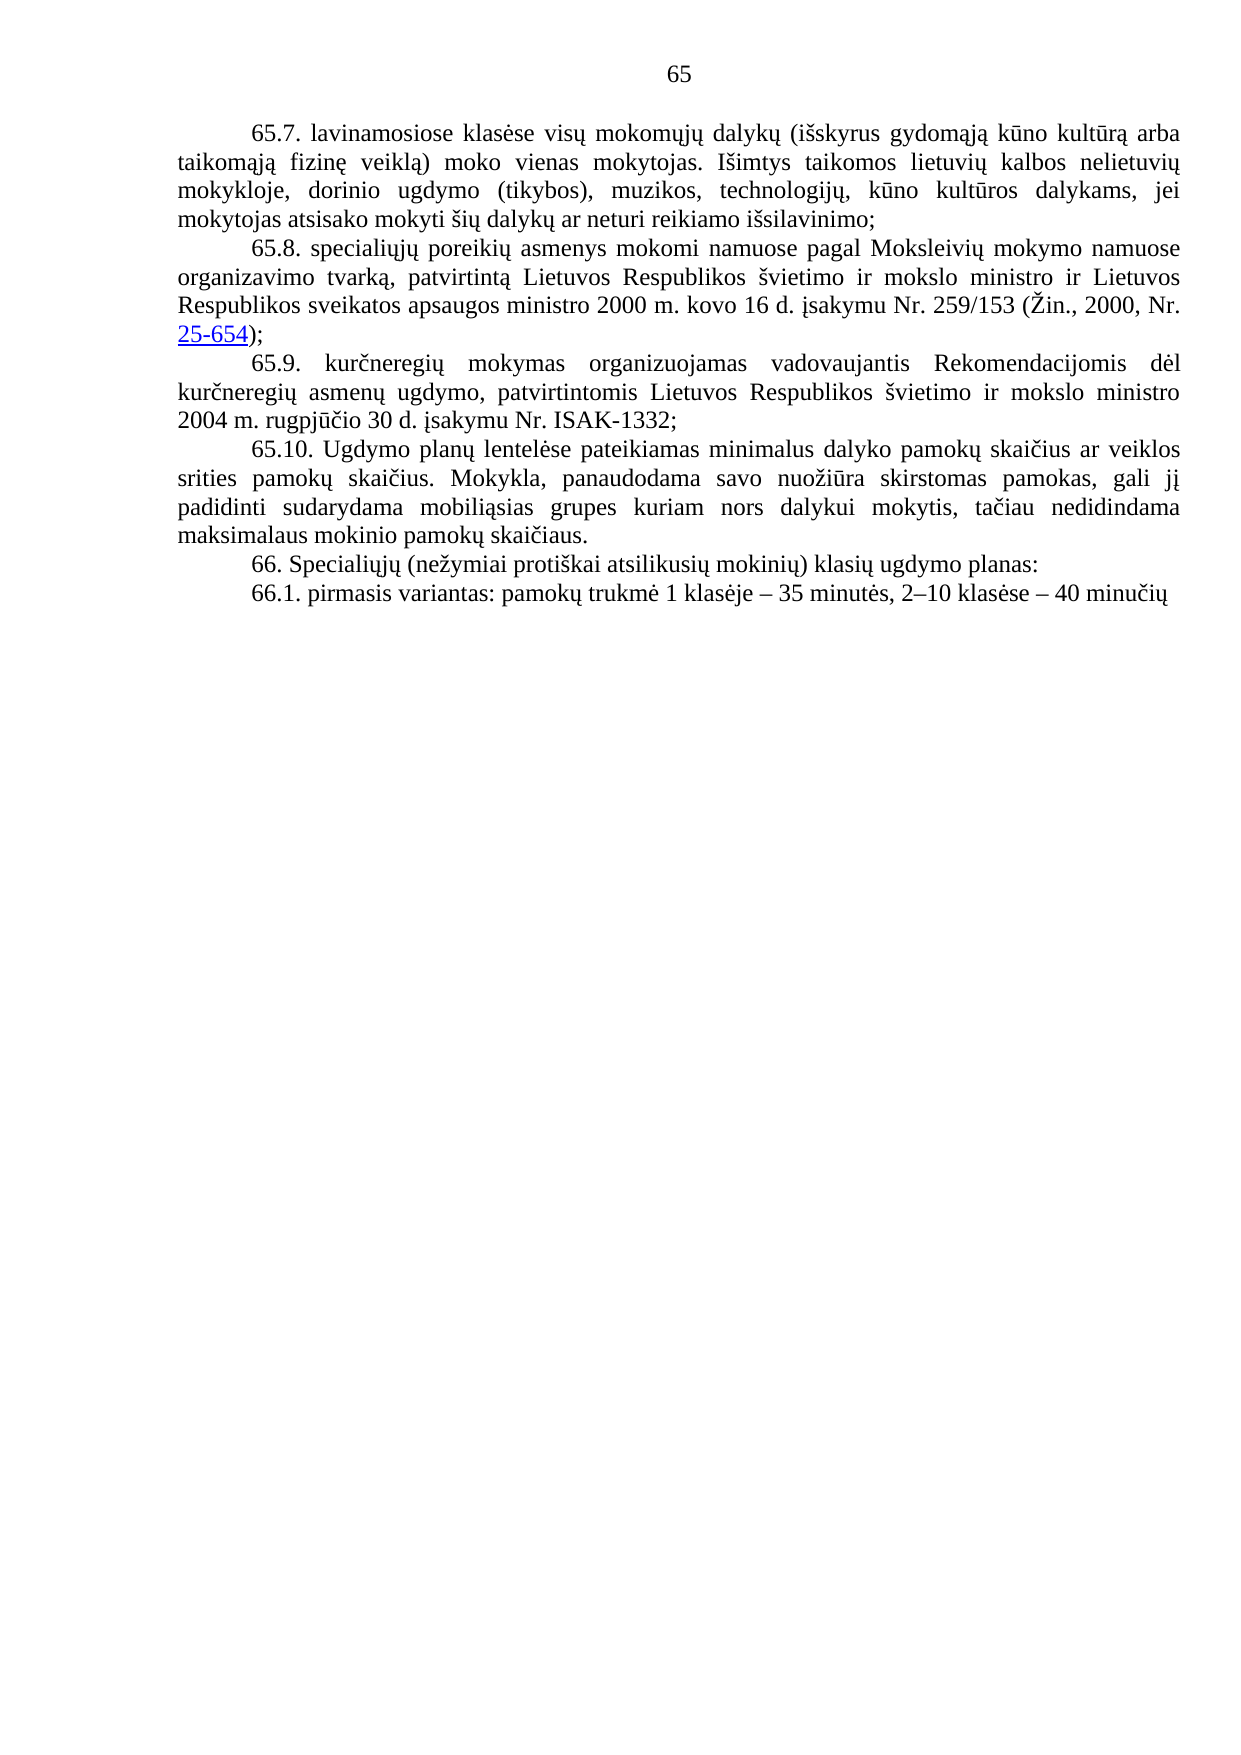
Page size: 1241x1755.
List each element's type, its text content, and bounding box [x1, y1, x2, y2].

text 65.10. Ugdymo planų lentelėse pateikiamas minimalus dalyko pamokų skaičius ar veiklos srities pamokų skaičius. Mokykla, panaudodama savo nuožiūra skirstomas pamokas, gali jį padidinti sudarydama mobiliąsias grupes kuriam nors dalykui mokytis, tačiau nedidindama maksimalaus mokinio pamokų skaičiaus. [177, 434, 1181, 549]
text 66.1. pirmasis variantas: pamokų trukmė 1 klasėje – 35 minutės, 2–10 klasėse – 40 minučių [177, 578, 1181, 607]
text 66. Specialiųjų (nežymiai protiškai atsilikusių mokinių) klasių ugdymo planas: [177, 549, 1181, 578]
text 65.7. lavinamosiose klasėse visų mokomųjų dalykų (išskyrus gydomąją kūno kultūrą arba taikomąją fizinę veiklą) moko vienas mokytojas. Išimtys taikomos lietuvių kalbos nelietuvių mokykloje, dorinio ugdymo (tikybos), muzikos, technologijų, kūno kultūros dalykams, jei mokytojas atsisako mokyti šių dalykų ar neturi reikiamo išsilavinimo; [177, 118, 1181, 233]
text 65.8. specialiųjų poreikių asmenys mokomi namuose pagal Moksleivių mokymo namuose organizavimo tvarką, patvirtintą Lietuvos Respublikos švietimo ir mokslo ministro ir Lietuvos Respublikos sveikatos apsaugos ministro 2000 m. kovo 16 d. įsakymu Nr. 259/153 (Žin., 2000, Nr. 25-654); [177, 233, 1181, 348]
text 65.9. kurčneregių mokymas organizuojamas vadovaujantis Rekomendacijomis dėl kurčneregių asmenų ugdymo, patvirtintomis Lietuvos Respublikos švietimo ir mokslo ministro 2004 m. rugpjūčio 30 d. įsakymu Nr. ISAK-1332; [177, 348, 1181, 434]
